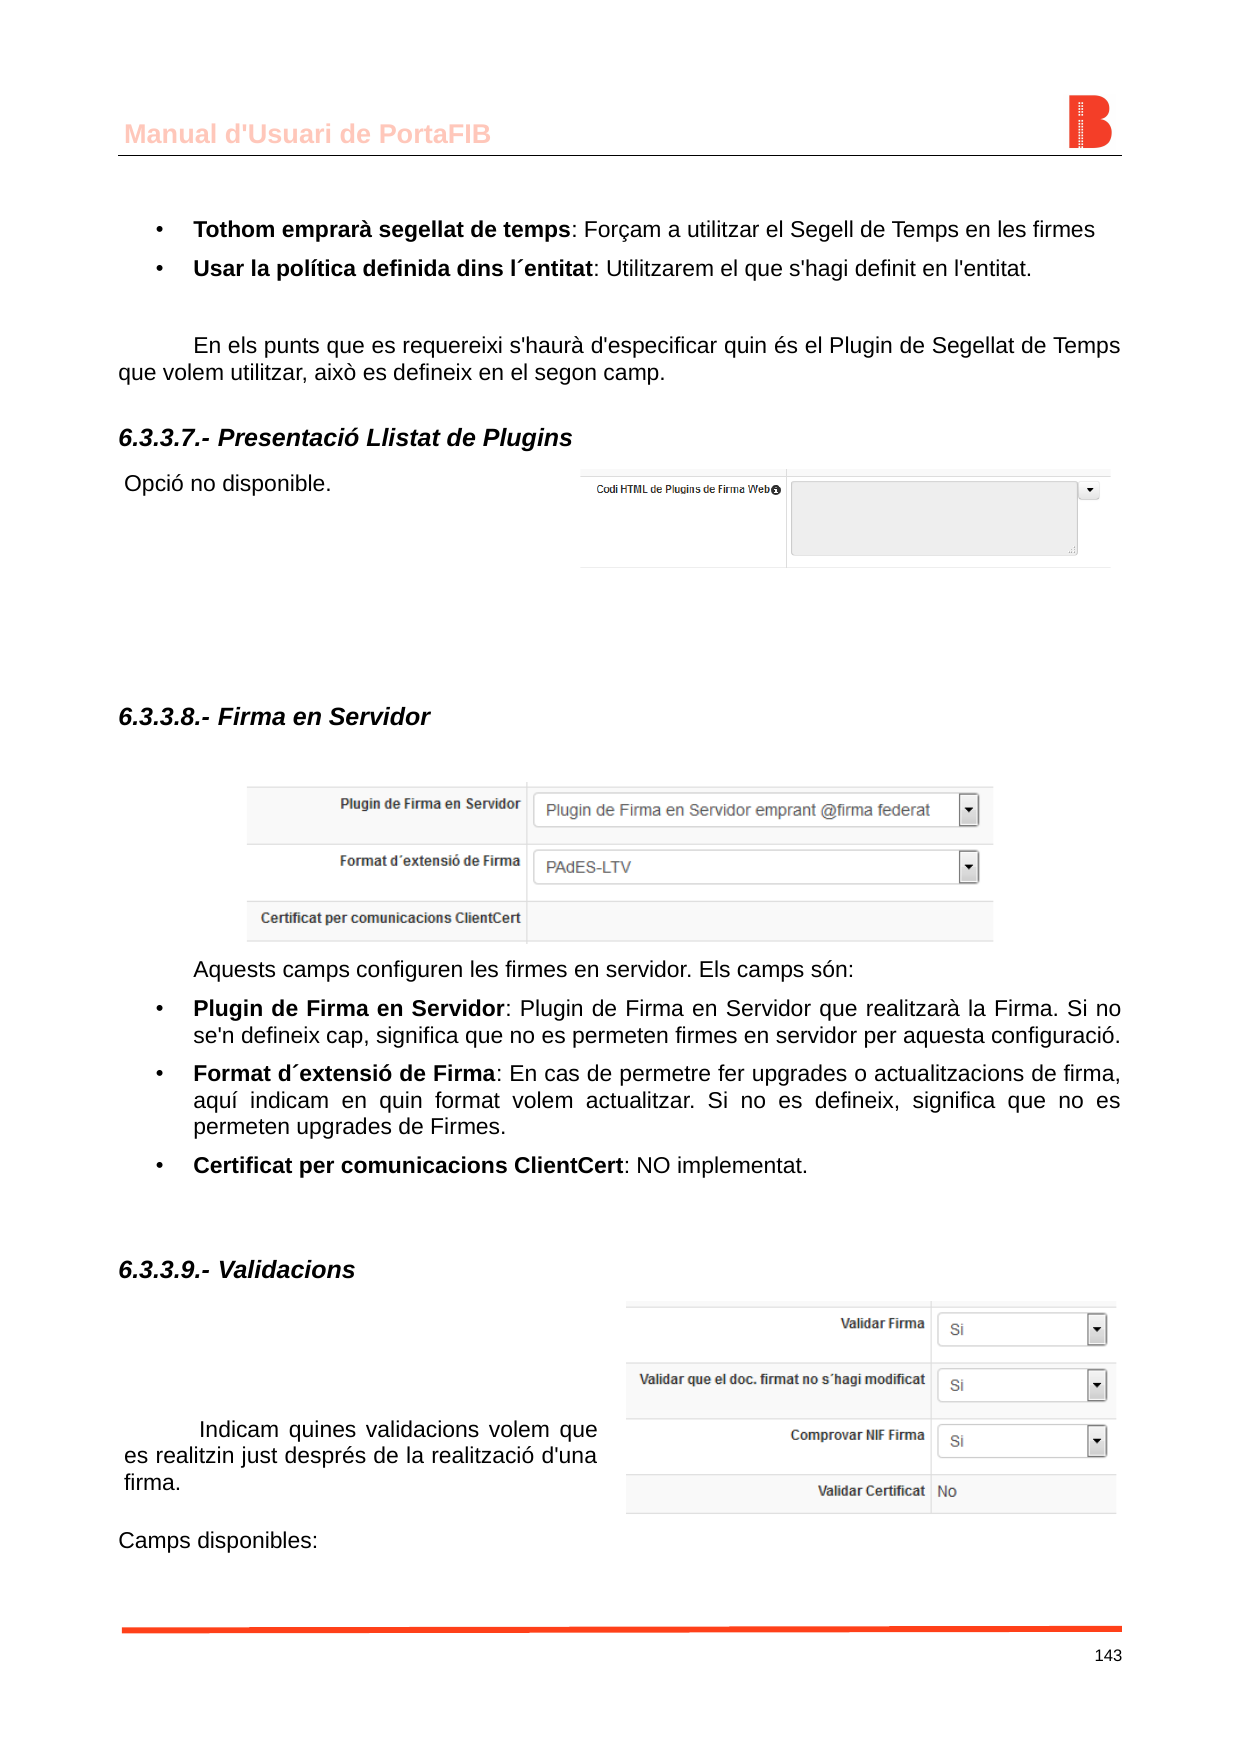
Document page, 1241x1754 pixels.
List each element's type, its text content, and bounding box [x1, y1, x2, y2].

table_header [604, 1296, 1122, 1527]
table_header Opció no disponible. [118, 464, 569, 600]
list Usar la política definida dins l´entitat: Utilitzarem el que s'hagi definit en l'entitat. [156, 254, 1122, 281]
list Tothom emprarà segellat de temps: Forçam a utilitzar el Segell de Temps en les firmes [156, 216, 1122, 242]
list Format d´extensió de Firma: En cas de permetre fer upgrades o actualitzacions de firma, aquí indicam en quin format volem actualitzar. Si no es defineix, significa que no es permeten upgrades de Firmes. [156, 1060, 1122, 1139]
text En els punts que es requereixi s'haurà d'especificar quin és el Plugin de Segellat de Temps que volem utilitzar, això es defineix en el segon camp. [118, 332, 1122, 385]
picture [246, 782, 994, 944]
list Certificat per comunicacions ClientCert: NO implementat. [156, 1152, 1122, 1178]
picture [580, 469, 1111, 568]
subtitle Firma en Servidor [118, 702, 1122, 731]
picture [1063, 94, 1117, 150]
table_header [569, 464, 1122, 469]
subtitle Validacions [118, 1255, 1122, 1283]
table_header [569, 470, 1122, 600]
text Camps disponibles: [118, 1527, 1122, 1553]
list Plugin de Firma en Servidor: Plugin de Firma en Servidor que realitzarà la Firma. Si no se'n defineix cap, significa que no es permeten firmes en servidor per aquesta configuració. [156, 995, 1122, 1048]
table_header Indicam quines validacions volem que es realitzin just després de la realització d'una firma. [118, 1296, 603, 1527]
text Aquests camps configuren les firmes en servidor. Els camps són: [118, 956, 1122, 983]
subtitle Presentació Llistat de Plugins [118, 422, 1122, 451]
picture [626, 1301, 1117, 1522]
